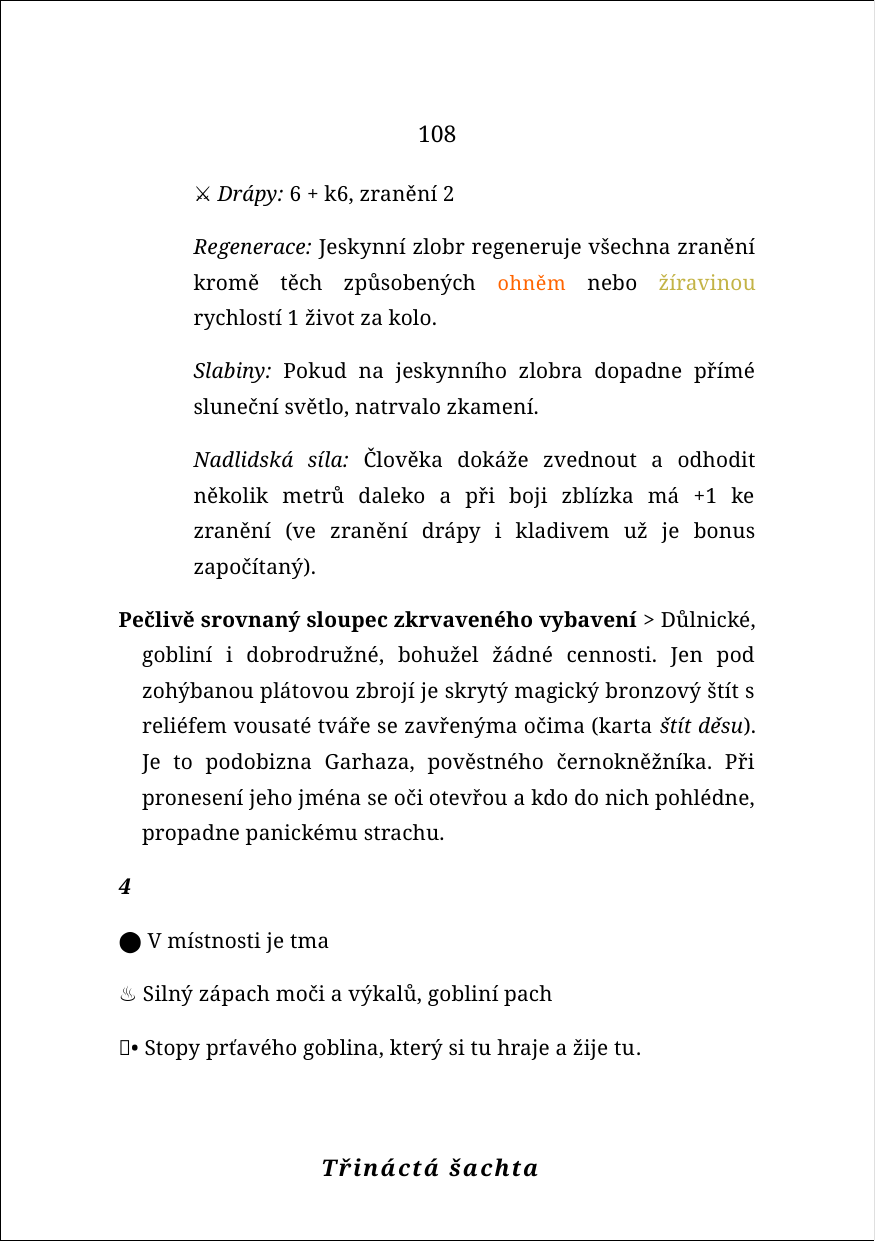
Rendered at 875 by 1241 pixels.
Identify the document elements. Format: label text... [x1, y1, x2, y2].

text ♨ Silný zápach moči a výkalů, gobliní pach [118, 979, 756, 1008]
text 4 [118, 871, 756, 901]
text 👣• Stopy prťavého goblina, který si tu hraje a žije tu. [118, 1033, 756, 1061]
text Pečlivě srovnaný sloupec zkrvaveného vybavení > Důlnické, gobliní i dobrodružné, bohužel žádné cennosti. Jen pod zohýbanou plátovou zbrojí je skrytý magický bronzový štít s reliéfem vousaté tváře se zavřenýma očima (karta štít děsu). Je to podobizna Garhaza, pověstného černokněžníka. Při pronesení jeho jména se oči otevřou a kdo do nich pohlédne, propadne panickému strachu. [118, 605, 756, 847]
list ⚔ Drápy: 6 + k6, zranění 2 [156, 179, 756, 207]
list Slabiny: Pokud na jeskynního zlobra dopadne přímé sluneční světlo, natrvalo zkamení. [156, 356, 756, 420]
list Regenerace: Jeskynní zlobr regeneruje všechna zranění kromě těch způsobených ohněm nebo žíravinou rychlostí 1 život za kolo. [156, 232, 756, 332]
text ⬤ V místnosti je tma [118, 926, 756, 955]
list Nadlidská síla: Člověka dokáže zvednout a odhodit několik metrů daleko a při boji zblízka má +1 ke zranění (ve zranění drápy i kladivem už je bonus započítaný). [156, 445, 756, 580]
